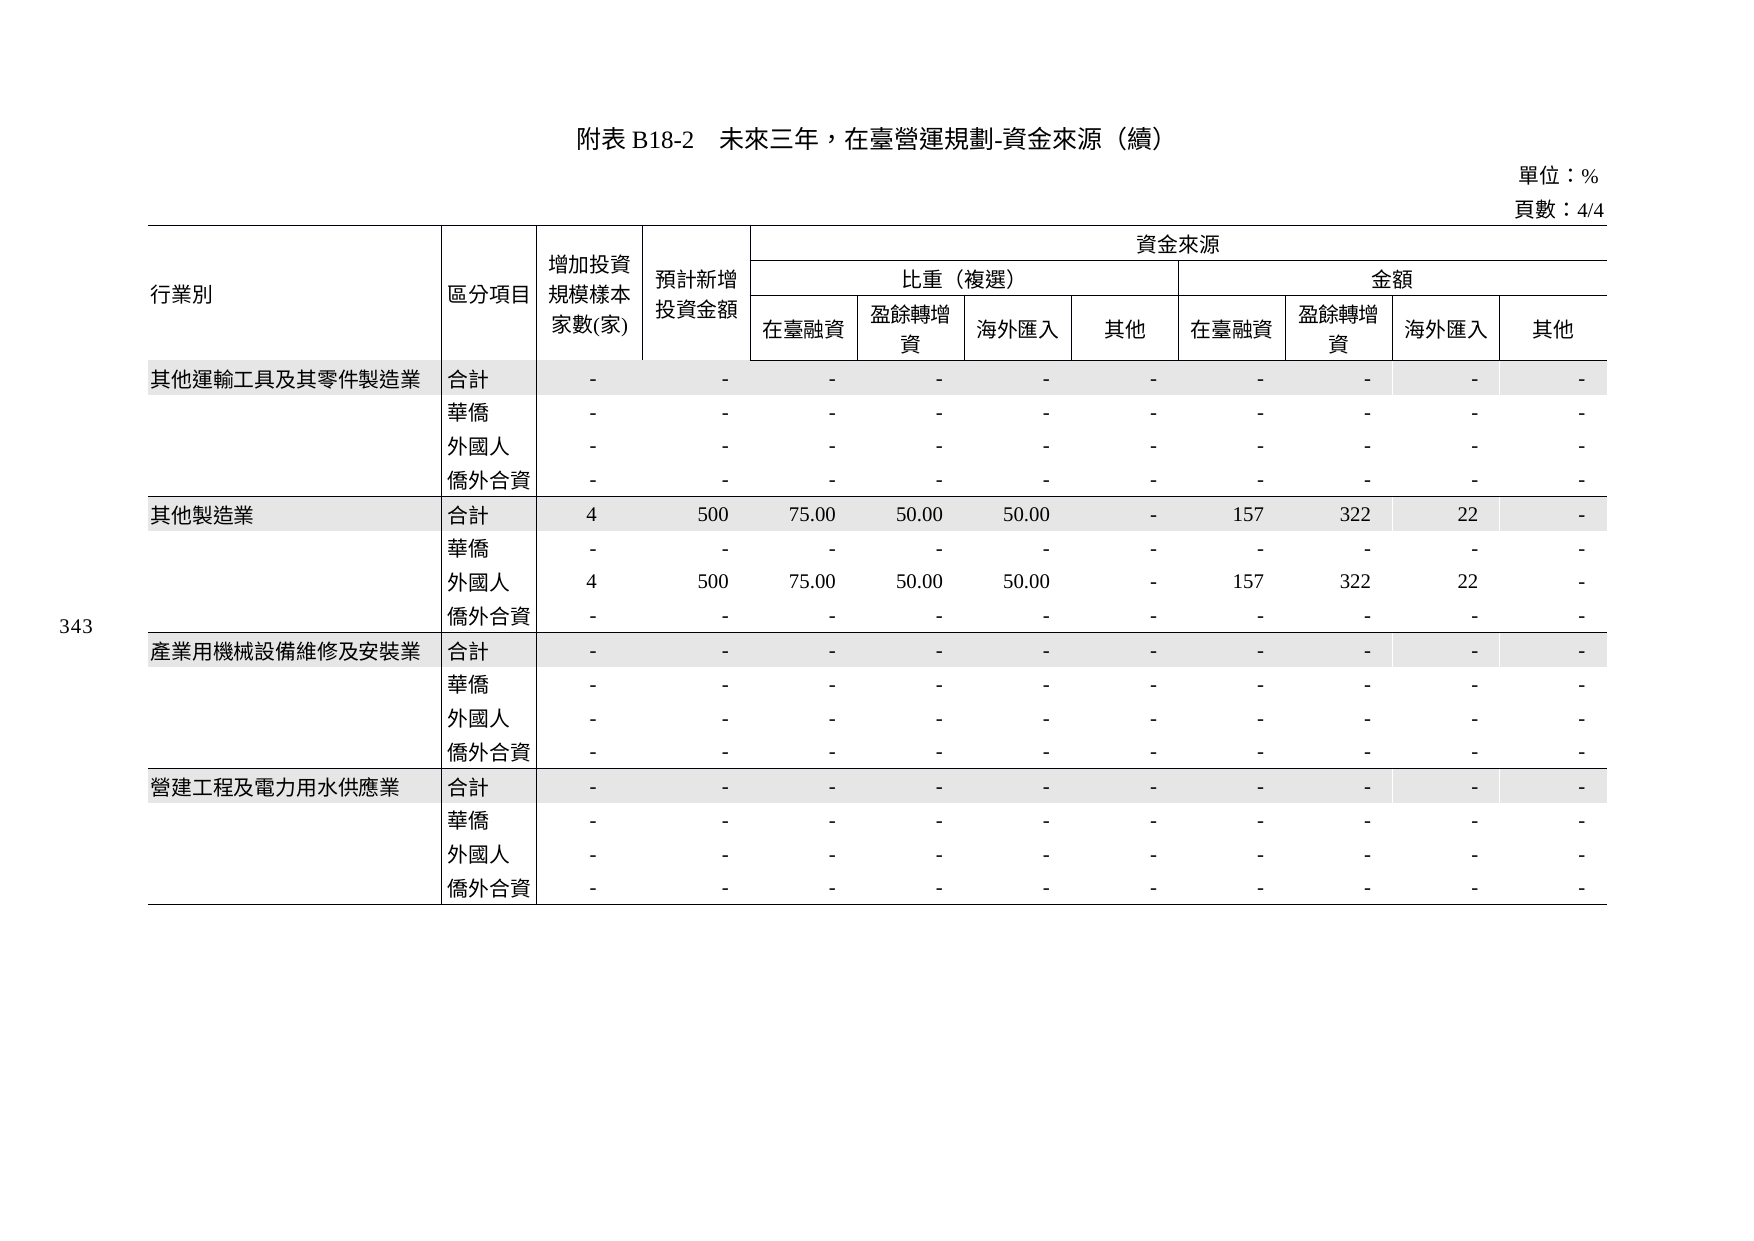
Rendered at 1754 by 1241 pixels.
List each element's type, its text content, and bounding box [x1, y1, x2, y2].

table_cell - [537, 462, 643, 496]
table_cell - [1178, 598, 1285, 632]
table_cell - [537, 803, 643, 837]
table_cell - [643, 769, 750, 803]
table_cell - [1393, 734, 1499, 768]
table_cell 盈餘轉增資 [1286, 296, 1392, 360]
table_cell - [1285, 462, 1392, 496]
table_cell - [1071, 462, 1178, 496]
table_cell - [537, 870, 643, 904]
table_cell 75.00 [750, 497, 857, 531]
table_cell - [643, 462, 750, 496]
table_cell - [1071, 734, 1178, 768]
table_cell - [537, 667, 643, 701]
table_cell - [964, 633, 1071, 667]
table_cell - [1178, 667, 1285, 701]
table_cell - [1071, 497, 1178, 531]
table_cell - [1285, 633, 1392, 667]
table_cell 外國人 [442, 429, 536, 462]
table_cell - [643, 360, 750, 395]
table_cell - [537, 701, 643, 734]
table_cell - [857, 734, 964, 768]
table_cell - [643, 633, 750, 667]
table_cell - [537, 734, 643, 768]
table_cell 僑外合資 [442, 462, 536, 496]
table_cell - [1071, 701, 1178, 734]
table_cell - [1500, 769, 1607, 803]
table_cell - [964, 701, 1071, 734]
table_cell 合計 [442, 769, 536, 803]
table_cell - [643, 734, 750, 768]
table_cell 157 [1178, 497, 1285, 531]
table_cell 僑外合資 [442, 598, 536, 632]
table_cell 外國人 [442, 837, 536, 870]
table_cell - [1393, 395, 1499, 428]
table_cell - [1071, 361, 1178, 395]
table_cell - [1178, 633, 1285, 667]
table_cell - [1071, 531, 1178, 564]
table_cell 資金來源 [751, 226, 1607, 260]
table_cell - [1071, 769, 1178, 803]
table_cell 合計 [442, 633, 536, 667]
table_cell 產業用機械設備維修及安裝業 [148, 633, 441, 667]
table_cell 區分項目 [442, 226, 536, 360]
table_cell - [643, 598, 750, 632]
table_cell - [857, 870, 964, 904]
table_cell - [1500, 598, 1607, 632]
table_cell 盈餘轉增資 [858, 296, 964, 360]
table_cell 50.00 [964, 497, 1071, 531]
table_cell - [964, 667, 1071, 701]
table_cell - [1285, 803, 1392, 837]
table_cell 合計 [442, 360, 536, 395]
table_cell 在臺融資 [751, 296, 857, 360]
table_cell - [857, 361, 964, 395]
table_cell 50.00 [964, 565, 1071, 598]
table_cell - [1393, 769, 1499, 803]
table_cell - [1393, 837, 1499, 870]
table_cell - [643, 803, 750, 837]
table_cell - [1178, 701, 1285, 734]
table_cell [148, 429, 441, 462]
table_cell - [1393, 361, 1499, 395]
table_cell - [1071, 429, 1178, 462]
table_cell - [857, 701, 964, 734]
table_cell - [1285, 531, 1392, 564]
table_cell - [1393, 701, 1499, 734]
table_cell - [964, 429, 1071, 462]
table_cell 華僑 [442, 531, 536, 564]
table_cell - [964, 803, 1071, 837]
table_cell 75.00 [750, 565, 857, 598]
table_cell - [643, 667, 750, 701]
table_cell - [964, 734, 1071, 768]
table_cell - [1393, 667, 1499, 701]
table_cell - [1178, 462, 1285, 496]
table_cell - [1285, 870, 1392, 904]
table_cell 322 [1285, 565, 1392, 598]
table_cell 行業別 [148, 226, 441, 360]
table_cell - [1500, 633, 1607, 667]
table_cell 比重（複選） [751, 261, 1178, 295]
table_cell - [1285, 734, 1392, 768]
table_cell - [1285, 701, 1392, 734]
table_cell 其他 [1072, 296, 1178, 360]
table_cell - [857, 531, 964, 564]
table_cell 華僑 [442, 395, 536, 428]
table_cell - [857, 633, 964, 667]
table_cell - [857, 837, 964, 870]
table_cell - [1178, 870, 1285, 904]
table_cell - [1393, 531, 1499, 564]
table_cell - [1393, 870, 1499, 904]
table_cell - [1285, 429, 1392, 462]
table_cell 僑外合資 [442, 870, 536, 904]
table_cell - [1178, 837, 1285, 870]
table_cell - [1178, 803, 1285, 837]
table_cell 增加投資規模樣本家數(家) [537, 226, 642, 360]
table_cell - [1071, 870, 1178, 904]
table_cell - [857, 598, 964, 632]
table_cell 其他運輸工具及其零件製造業 [148, 360, 441, 395]
table_cell - [750, 598, 857, 632]
table_cell - [1500, 667, 1607, 701]
table_cell - [750, 803, 857, 837]
table_cell - [1285, 769, 1392, 803]
table_cell [148, 462, 441, 496]
table_cell - [1071, 395, 1178, 428]
table_cell - [1393, 598, 1499, 632]
table_cell - [643, 701, 750, 734]
table_cell 外國人 [442, 701, 536, 734]
table_cell - [1285, 361, 1392, 395]
table_cell - [1178, 734, 1285, 768]
table_cell - [537, 769, 643, 803]
table_cell - [857, 395, 964, 428]
table_cell 頁數：4/4 [148, 192, 1607, 225]
table_cell - [750, 701, 857, 734]
table_cell - [1500, 870, 1607, 904]
table_cell [148, 870, 441, 904]
table_cell - [750, 531, 857, 564]
table_cell 500 [643, 565, 750, 598]
table_cell - [857, 803, 964, 837]
table_cell - [857, 462, 964, 496]
table_cell 22 [1393, 497, 1499, 531]
table_cell - [1178, 429, 1285, 462]
table_cell 合計 [442, 497, 536, 531]
table_cell 單位：% [148, 158, 1607, 192]
table_cell - [537, 395, 643, 428]
table_cell [148, 837, 441, 870]
table_cell - [1500, 531, 1607, 564]
table_cell - [1500, 803, 1607, 837]
table_cell - [1500, 734, 1607, 768]
table_cell - [964, 531, 1071, 564]
table_cell - [643, 837, 750, 870]
table_cell 海外匯入 [1393, 296, 1499, 360]
table_cell - [1071, 803, 1178, 837]
table_cell - [643, 395, 750, 428]
table_cell - [1285, 598, 1392, 632]
table_cell [148, 734, 441, 768]
table_cell [148, 395, 441, 428]
table_cell - [750, 462, 857, 496]
table_cell 預計新增 投資金額 [643, 226, 750, 360]
table_cell - [643, 429, 750, 462]
table_cell 50.00 [857, 565, 964, 598]
table_cell [148, 598, 441, 632]
table_cell 其他 [1500, 296, 1607, 360]
table_cell [148, 667, 441, 701]
table_cell [148, 565, 441, 598]
table_cell - [537, 598, 643, 632]
table_cell - [537, 837, 643, 870]
table_cell - [1071, 837, 1178, 870]
table_cell - [750, 870, 857, 904]
table_cell - [1500, 462, 1607, 496]
table_cell - [857, 667, 964, 701]
table_cell 華僑 [442, 667, 536, 701]
table_cell 500 [643, 497, 750, 531]
table_cell - [964, 598, 1071, 632]
table_cell - [1393, 633, 1499, 667]
table_cell - [1285, 667, 1392, 701]
table_cell - [857, 429, 964, 462]
table_cell 157 [1178, 565, 1285, 598]
table_cell - [964, 395, 1071, 428]
table_cell 其他製造業 [148, 497, 441, 531]
table_cell - [750, 769, 857, 803]
table_cell - [1071, 667, 1178, 701]
table_cell - [1285, 395, 1392, 428]
table_cell - [1500, 361, 1607, 395]
table_cell 海外匯入 [965, 296, 1071, 360]
table_cell - [1071, 633, 1178, 667]
table_cell 金額 [1179, 261, 1607, 295]
table_cell - [1178, 531, 1285, 564]
table_cell - [750, 361, 857, 395]
table_cell - [1500, 497, 1607, 531]
table_cell 22 [1393, 565, 1499, 598]
table_cell - [643, 870, 750, 904]
table_cell - [643, 531, 750, 564]
table_cell - [1178, 769, 1285, 803]
table_cell - [857, 769, 964, 803]
table_cell 4 [537, 497, 643, 531]
table_cell - [750, 667, 857, 701]
table_cell - [1393, 803, 1499, 837]
table_cell - [537, 633, 643, 667]
table_cell - [964, 837, 1071, 870]
table_cell - [1071, 565, 1178, 598]
table_cell - [750, 395, 857, 428]
table_cell - [1500, 701, 1607, 734]
table_cell [148, 803, 441, 837]
table_cell 華僑 [442, 803, 536, 837]
table_cell - [537, 360, 643, 395]
table_cell - [1071, 598, 1178, 632]
table_cell - [1393, 429, 1499, 462]
table_cell - [1500, 395, 1607, 428]
table_cell 322 [1285, 497, 1392, 531]
table_cell - [750, 837, 857, 870]
table_cell 外國人 [442, 565, 536, 598]
table_cell [148, 531, 441, 564]
table_cell - [1178, 395, 1285, 428]
table_cell - [750, 429, 857, 462]
table_cell - [964, 769, 1071, 803]
table_cell 4 [537, 565, 643, 598]
table_cell 在臺融資 [1179, 296, 1285, 360]
table_cell - [537, 531, 643, 564]
table_cell - [1178, 361, 1285, 395]
table_cell - [964, 361, 1071, 395]
table_cell - [1500, 565, 1607, 598]
table_header 附表B18-2 未來三年，在臺營運規劃-資金來源（續） [148, 118, 1607, 158]
table_cell - [1285, 837, 1392, 870]
table_cell 僑外合資 [442, 734, 536, 768]
table_cell - [750, 734, 857, 768]
table_cell 營建工程及電力用水供應業 [148, 769, 441, 803]
table_cell - [1393, 462, 1499, 496]
table_cell - [964, 462, 1071, 496]
table_cell - [1500, 837, 1607, 870]
table_cell - [1500, 429, 1607, 462]
table_cell [148, 701, 441, 734]
table_cell - [537, 429, 643, 462]
table_cell - [964, 870, 1071, 904]
table_cell - [750, 633, 857, 667]
table_cell 50.00 [857, 497, 964, 531]
